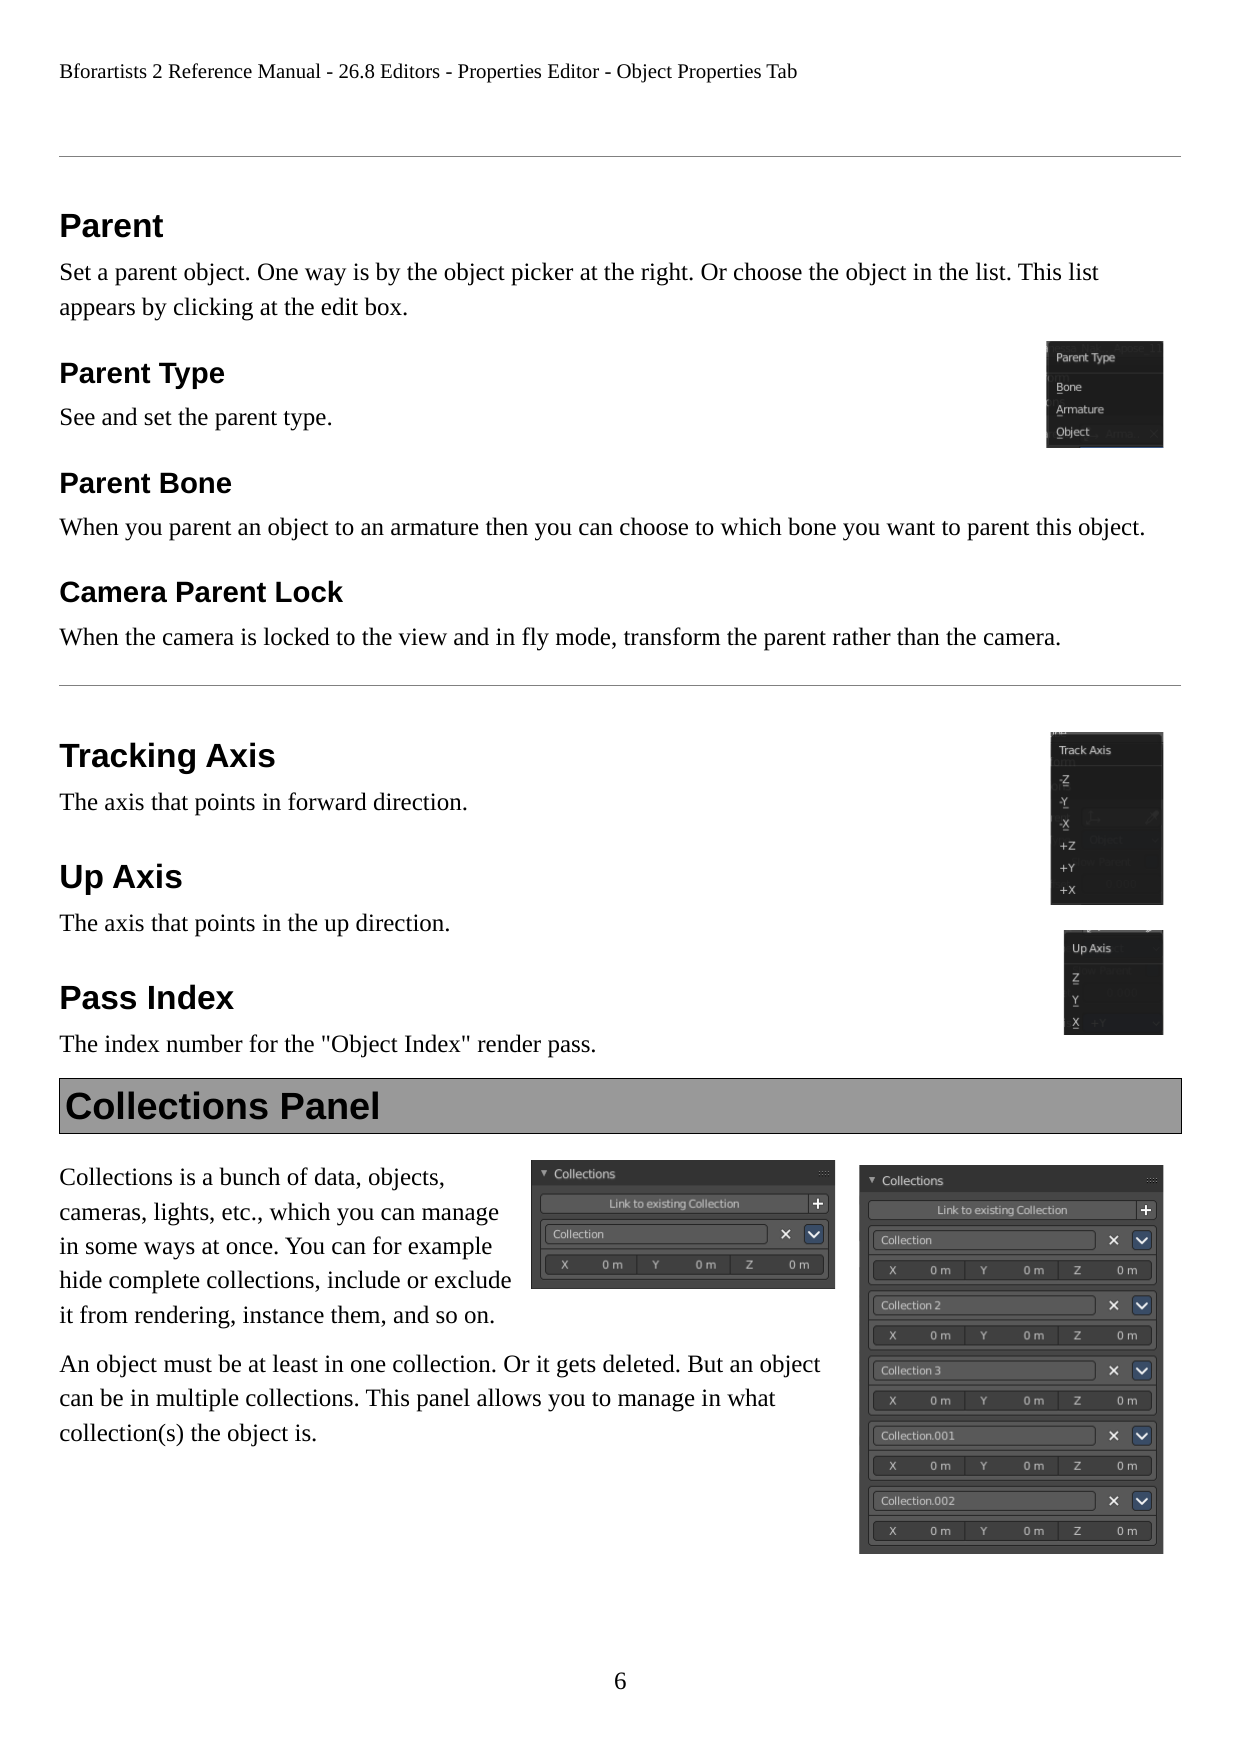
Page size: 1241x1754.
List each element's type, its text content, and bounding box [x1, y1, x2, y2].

subtitle Up Axis [59, 857, 1050, 895]
picture [859, 1165, 1164, 1554]
table_header Collections Panel [60, 1079, 1181, 1133]
picture [1050, 732, 1164, 905]
subtitle [1164, 857, 1181, 895]
subtitle Parent [59, 206, 1181, 245]
subtitle Parent Bone [59, 466, 1181, 499]
picture [531, 1160, 836, 1289]
text An object must be at least in one collection. Or it gets deleted. But an object can be in multiple collections. This panel allows you to manage in what collection(s) the object is. [59, 1349, 859, 1447]
subtitle Pass Index [59, 978, 1063, 1016]
subtitle Tracking Axis [59, 736, 1050, 774]
subtitle Parent Type [59, 356, 1046, 389]
text Collections is a bunch of data, objects, cameras, lights, etc., which you can manage in some ways at once. You can for example hide complete collections, include or exclude it from rendering, instance them, and so on. [59, 1162, 1181, 1329]
text The axis that points in forward direction. [59, 787, 1050, 816]
text When you parent an object to an armature then you can choose to which bone you want to parent this object. [59, 512, 1181, 541]
picture [1063, 930, 1164, 1035]
picture [1046, 341, 1164, 448]
text When the camera is locked to the view and in fly mode, transform the parent rather than the camera. [59, 622, 1181, 650]
text The index number for the "Object Index" render pass. [59, 1029, 1181, 1058]
subtitle [1164, 736, 1181, 774]
subtitle [1164, 356, 1181, 389]
subtitle [1164, 978, 1181, 1016]
text The axis that points in the up direction. [59, 908, 1181, 937]
text Set a parent object. One way is by the object picker at the right. Or choose the object in the list. This list appears by clicking at the edit box. [59, 257, 1181, 321]
text See and set the parent type. [59, 402, 1046, 431]
subtitle Camera Parent Lock [59, 575, 1181, 609]
